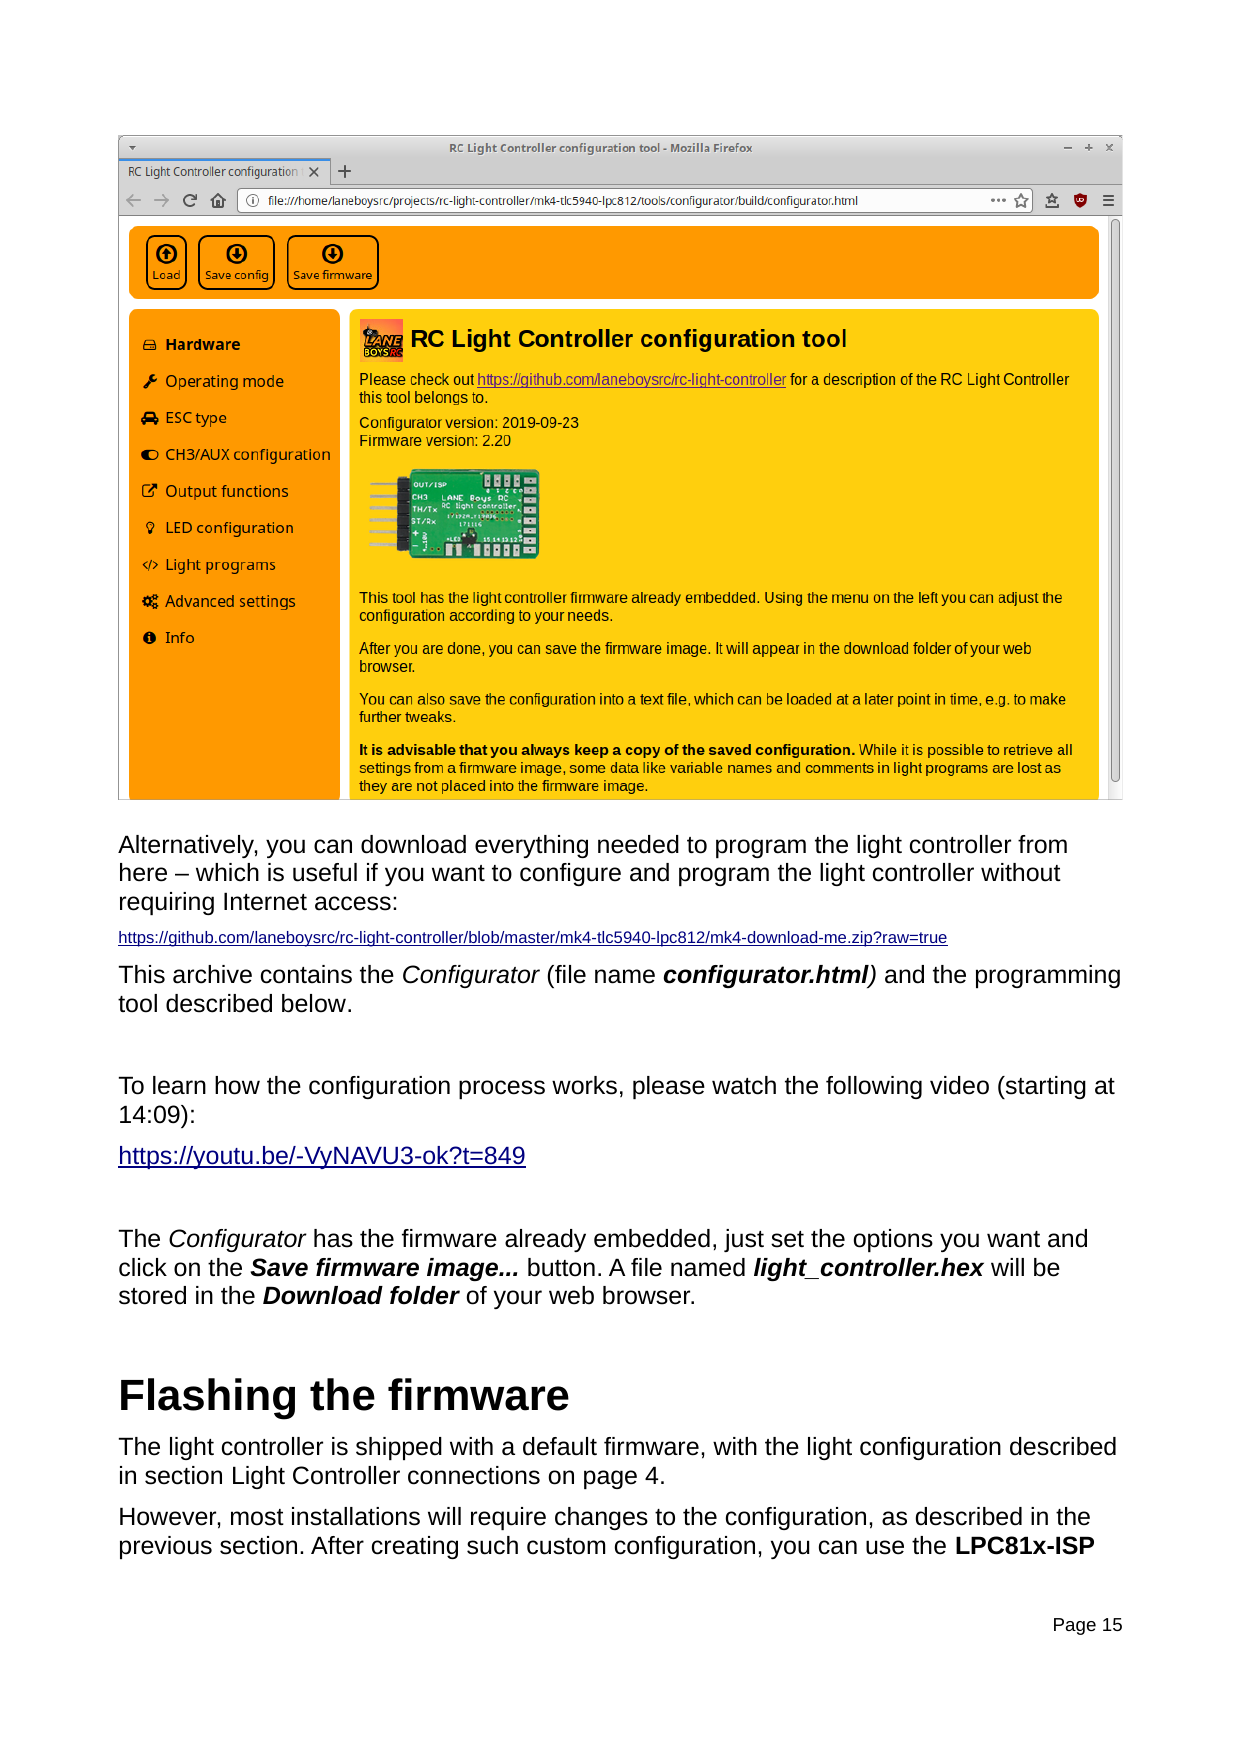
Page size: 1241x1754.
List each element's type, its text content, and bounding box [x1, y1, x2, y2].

text However, most installations will require changes to the configuration, as described in the previous section. After creating such custom configuration, you can use the LPC81x-ISP [118, 1502, 1122, 1559]
picture [118, 135, 1123, 800]
text Alternatively, you can download everything needed to program the light controller from here – which is useful if you want to configure and program the light controller without requiring Internet access: [118, 829, 1122, 916]
text The Configurator has the firmware already embedded, just set the options you want and click on the Save firmware image... button. A file named light_controller.hex will be stored in the Download folder of your web browser. [118, 1224, 1122, 1310]
text To learn how the configuration process works, please watch the following video (starting at 14:09): [118, 1071, 1122, 1129]
subtitle Flashing the firmware [118, 1370, 1122, 1420]
text https://youtu.be/-VyNAVU3-ok?t=849 [118, 1141, 1122, 1170]
text The light controller is shipped with a default firmware, with the light configuration described in section Light Controller connections on page 4. [118, 1432, 1122, 1489]
text https://github.com/laneboysrc/rc-light-controller/blob/master/mk4-tlc5940-lpc812/mk4-download-me.zip?raw=true [118, 928, 1122, 947]
text This archive contains the Configurator (file name configurator.html) and the programming tool described below. [118, 960, 1122, 1017]
